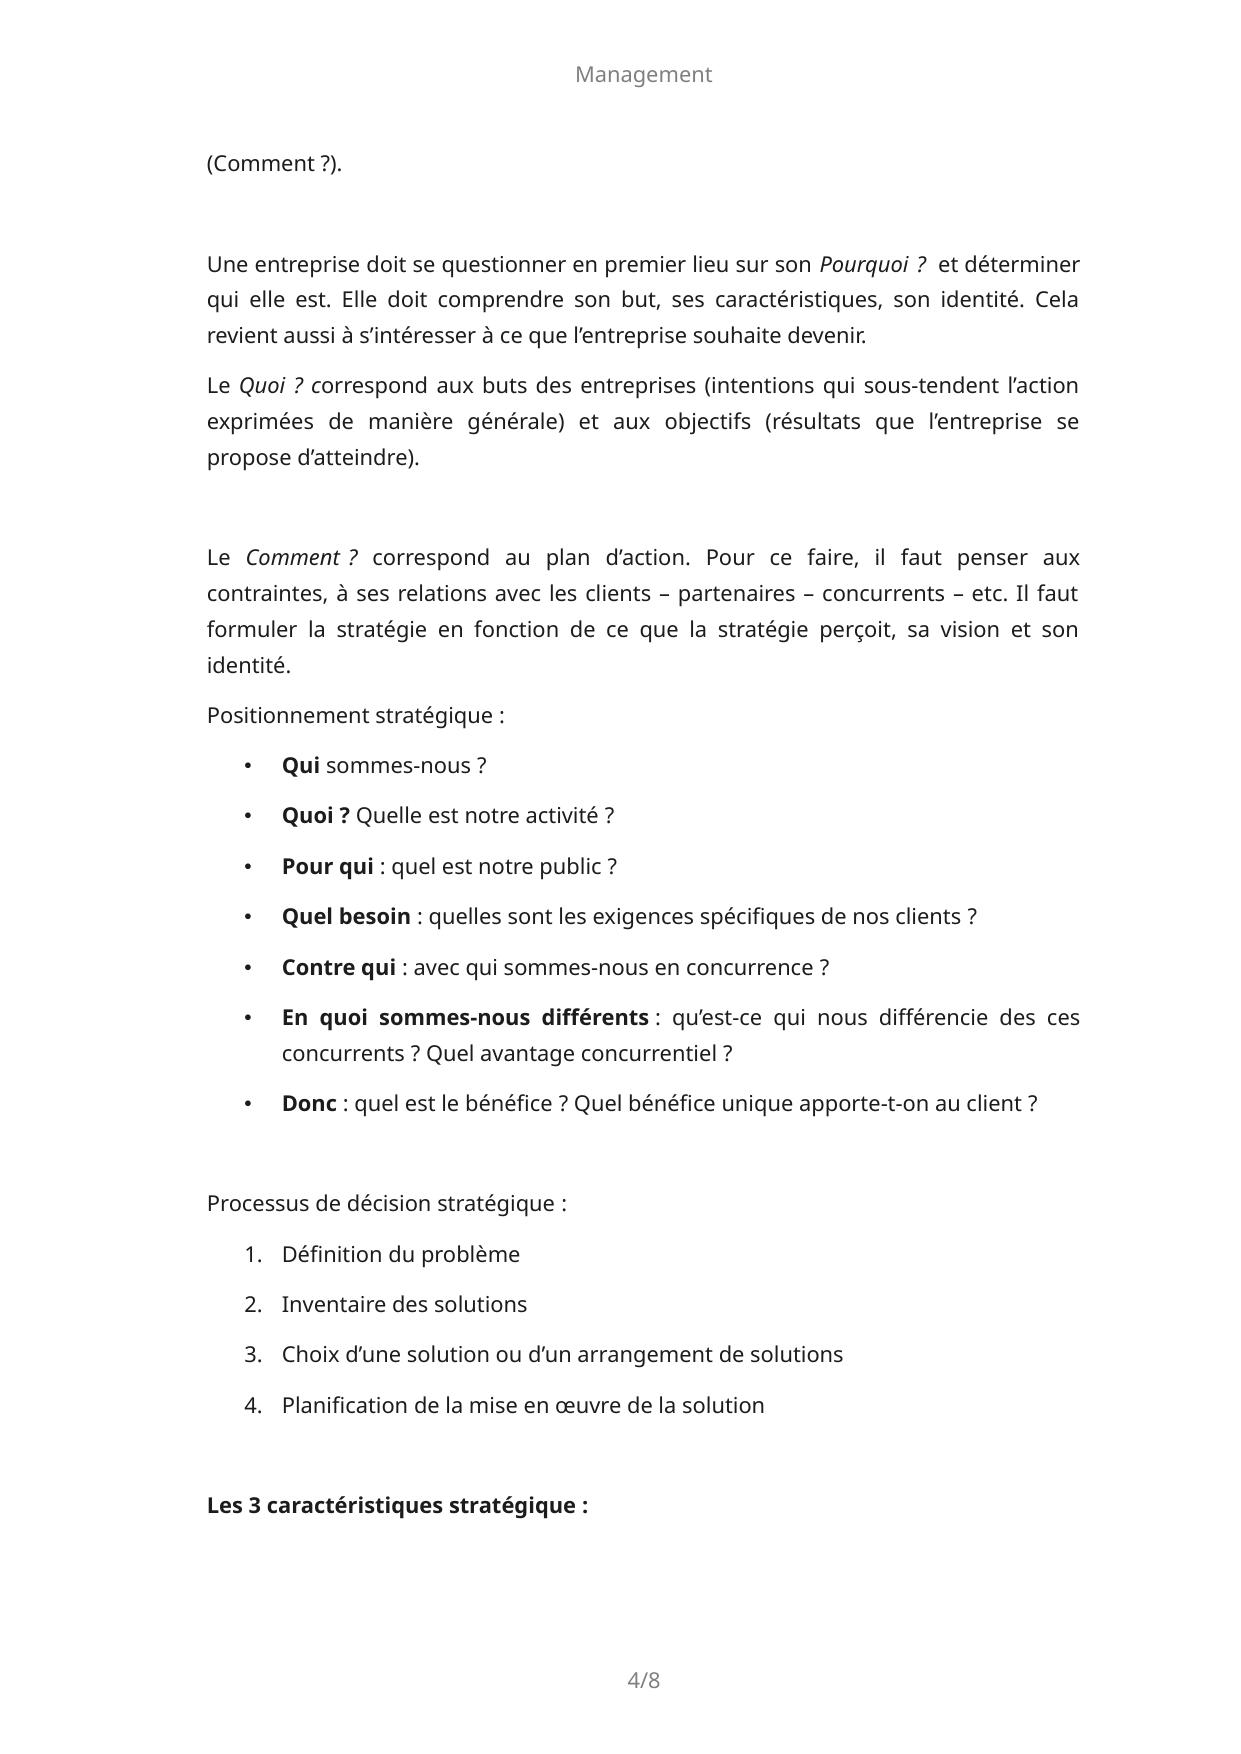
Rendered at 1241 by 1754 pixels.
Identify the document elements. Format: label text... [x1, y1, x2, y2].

list Choix d’une solution ou d’un arrangement de solutions [244, 1339, 1081, 1369]
text Positionnement stratégique : [207, 700, 1081, 730]
text Le Comment ? correspond au plan d’action. Pour ce faire, il faut penser aux contraintes, à ses relations avec les clients – partenaires – concurrents – etc. Il faut formuler la stratégie en fonction de ce que la stratégie perçoit, sa vision et son identité. [207, 542, 1081, 679]
list Contre qui : avec qui sommes-nous en concurrence ? [244, 951, 1081, 981]
list En quoi sommes-nous différents : qu’est-ce qui nous différencie des ces concurrents ? Quel avantage concurrentiel ? [244, 1002, 1081, 1067]
text Processus de décision stratégique : [207, 1188, 1081, 1218]
list Pour qui : quel est notre public ? [244, 851, 1081, 881]
list Quoi ? Quelle est notre activité ? [244, 801, 1081, 830]
list Définition du problème [244, 1239, 1081, 1268]
text Une entreprise doit se questionner en premier lieu sur son Pourquoi ? et déterminer qui elle est. Elle doit comprendre son but, ses caractéristiques, son identité. Cela revient aussi à s’intéresser à ce que l’entreprise souhaite devenir. [207, 248, 1081, 350]
list Qui sommes-nous ? [244, 750, 1081, 780]
list Donc : quel est le bénéfice ? Quel bénéfice unique apporte-t-on au client ? [244, 1088, 1081, 1118]
text Les 3 caractéristiques stratégique : [207, 1490, 1081, 1520]
text (Comment ?). [207, 148, 1081, 178]
list Inventaire des solutions [244, 1289, 1081, 1319]
list Quel besoin : quelles sont les exigences spécifiques de nos clients ? [244, 901, 1081, 931]
list Planification de la mise en œuvre de la solution [244, 1390, 1081, 1419]
text Le Quoi ? correspond aux buts des entreprises (intentions qui sous-tendent l’action exprimées de manière générale) et aux objectifs (résultats que l’entreprise se propose d’atteindre). [207, 370, 1081, 472]
